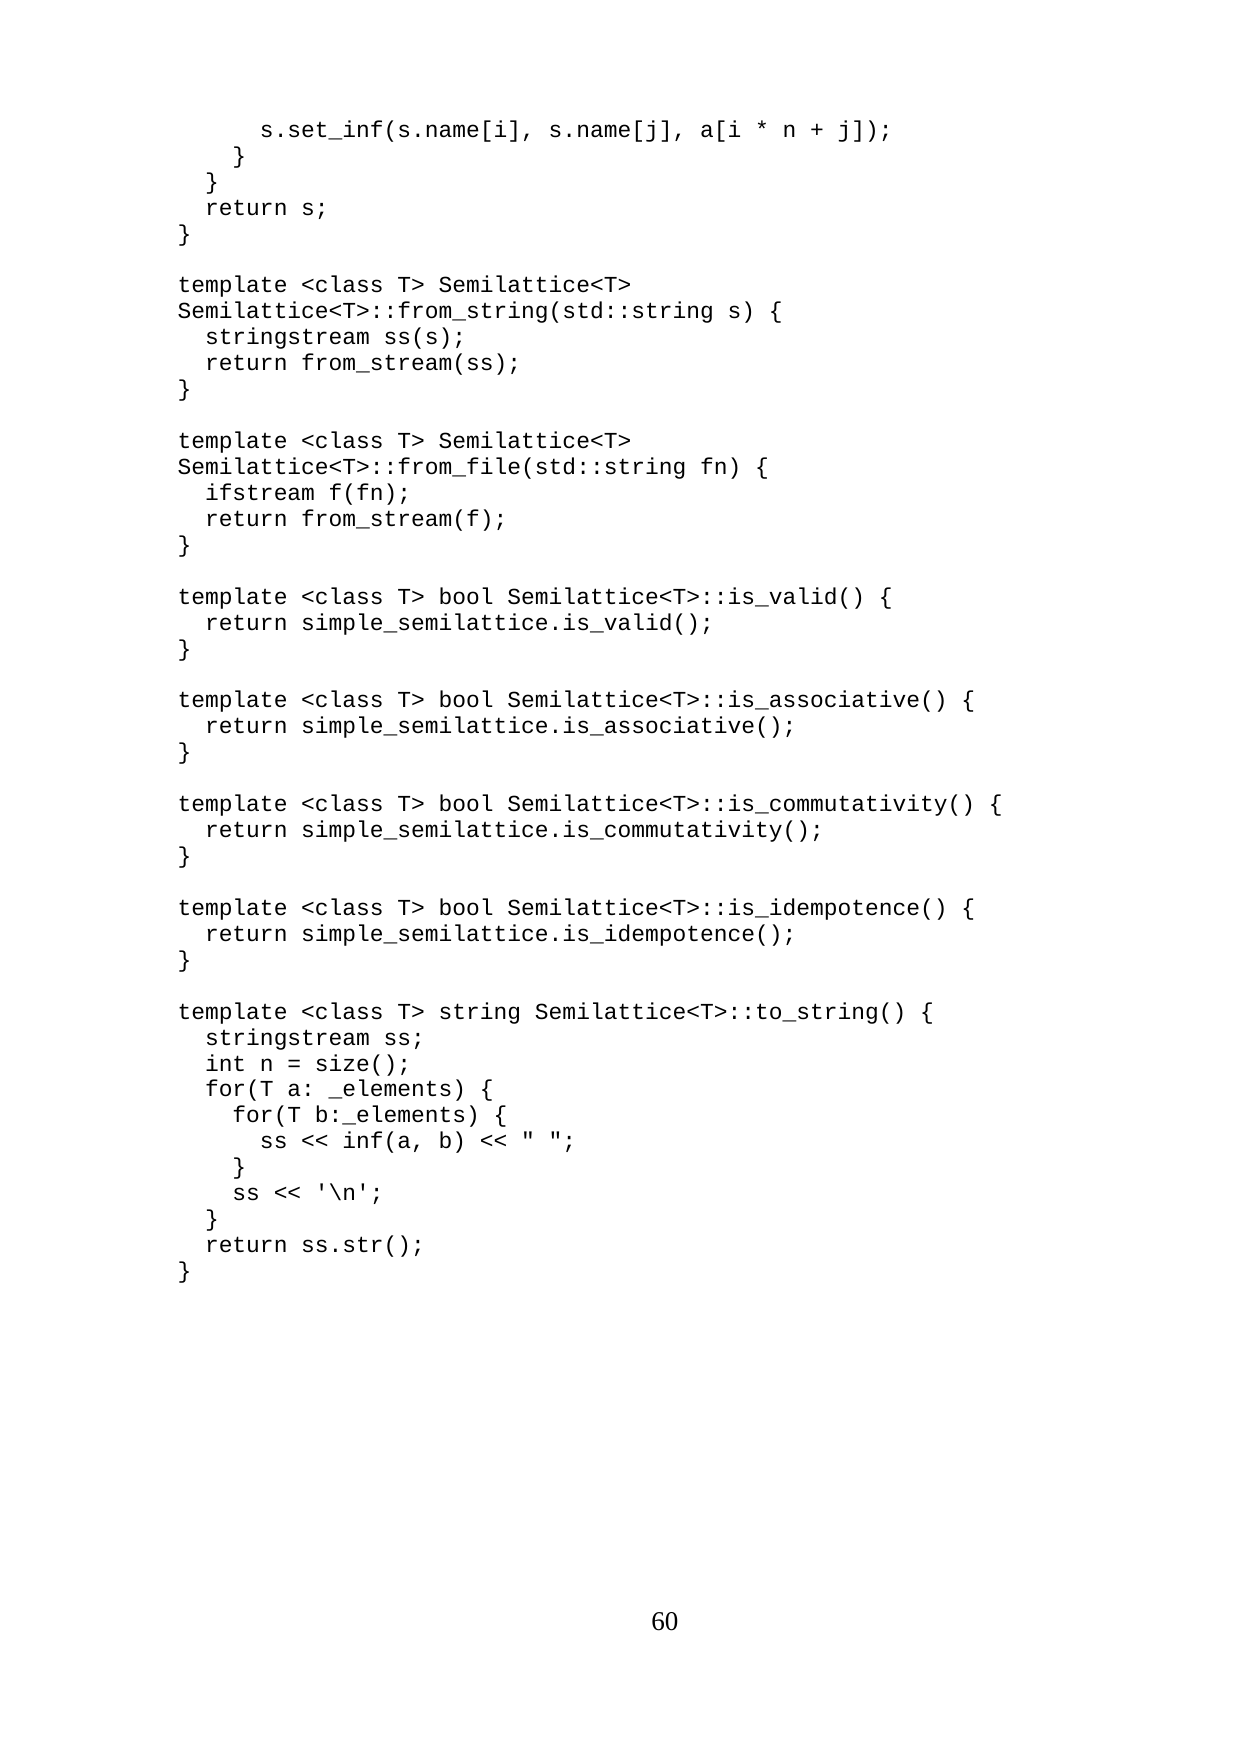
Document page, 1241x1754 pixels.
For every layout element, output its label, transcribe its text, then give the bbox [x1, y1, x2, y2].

text return simple_semilattice.is_associative(); [177, 715, 1152, 741]
text return from_stream(f); [177, 507, 1152, 533]
text } [177, 170, 1152, 196]
text } [177, 377, 1152, 403]
text template <class T> bool Semilattice<T>::is_valid() { [177, 585, 1152, 611]
text int n = size(); [177, 1052, 1152, 1078]
text stringstream ss(s); [177, 326, 1152, 352]
text template <class T> bool Semilattice<T>::is_commutativity() { [177, 792, 1152, 818]
text template <class T> bool Semilattice<T>::is_idempotence() { [177, 896, 1152, 922]
text template <class T> bool Semilattice<T>::is_associative() { [177, 689, 1152, 715]
text return s; [177, 196, 1152, 222]
text ifstream f(fn); [177, 481, 1152, 507]
text template <class T> string Semilattice<T>::to_string() { [177, 1000, 1152, 1026]
text return ss.str(); [177, 1233, 1152, 1259]
text return simple_semilattice.is_commutativity(); [177, 818, 1152, 844]
text } [177, 533, 1152, 559]
text } [177, 1259, 1152, 1285]
text } [177, 1156, 1152, 1182]
text s.set_inf(s.name[i], s.name[j], a[i * n + j]); [177, 118, 1152, 144]
text } [177, 637, 1152, 663]
text } [177, 741, 1152, 767]
text ss << inf(a, b) << " "; [177, 1130, 1152, 1156]
text ss << '\n'; [177, 1182, 1152, 1207]
text return simple_semilattice.is_idempotence(); [177, 922, 1152, 948]
text } [177, 948, 1152, 974]
text stringstream ss; [177, 1026, 1152, 1052]
text for(T a: _elements) { [177, 1078, 1152, 1104]
text template <class T> Semilattice<T> Semilattice<T>::from_file(std::string fn) { [177, 429, 1152, 481]
text template <class T> Semilattice<T> Semilattice<T>::from_string(std::string s) { [177, 274, 1152, 326]
text } [177, 1207, 1152, 1233]
text } [177, 144, 1152, 170]
text } [177, 222, 1152, 248]
text return from_stream(ss); [177, 352, 1152, 377]
text } [177, 844, 1152, 870]
text for(T b:_elements) { [177, 1104, 1152, 1130]
text return simple_semilattice.is_valid(); [177, 611, 1152, 637]
